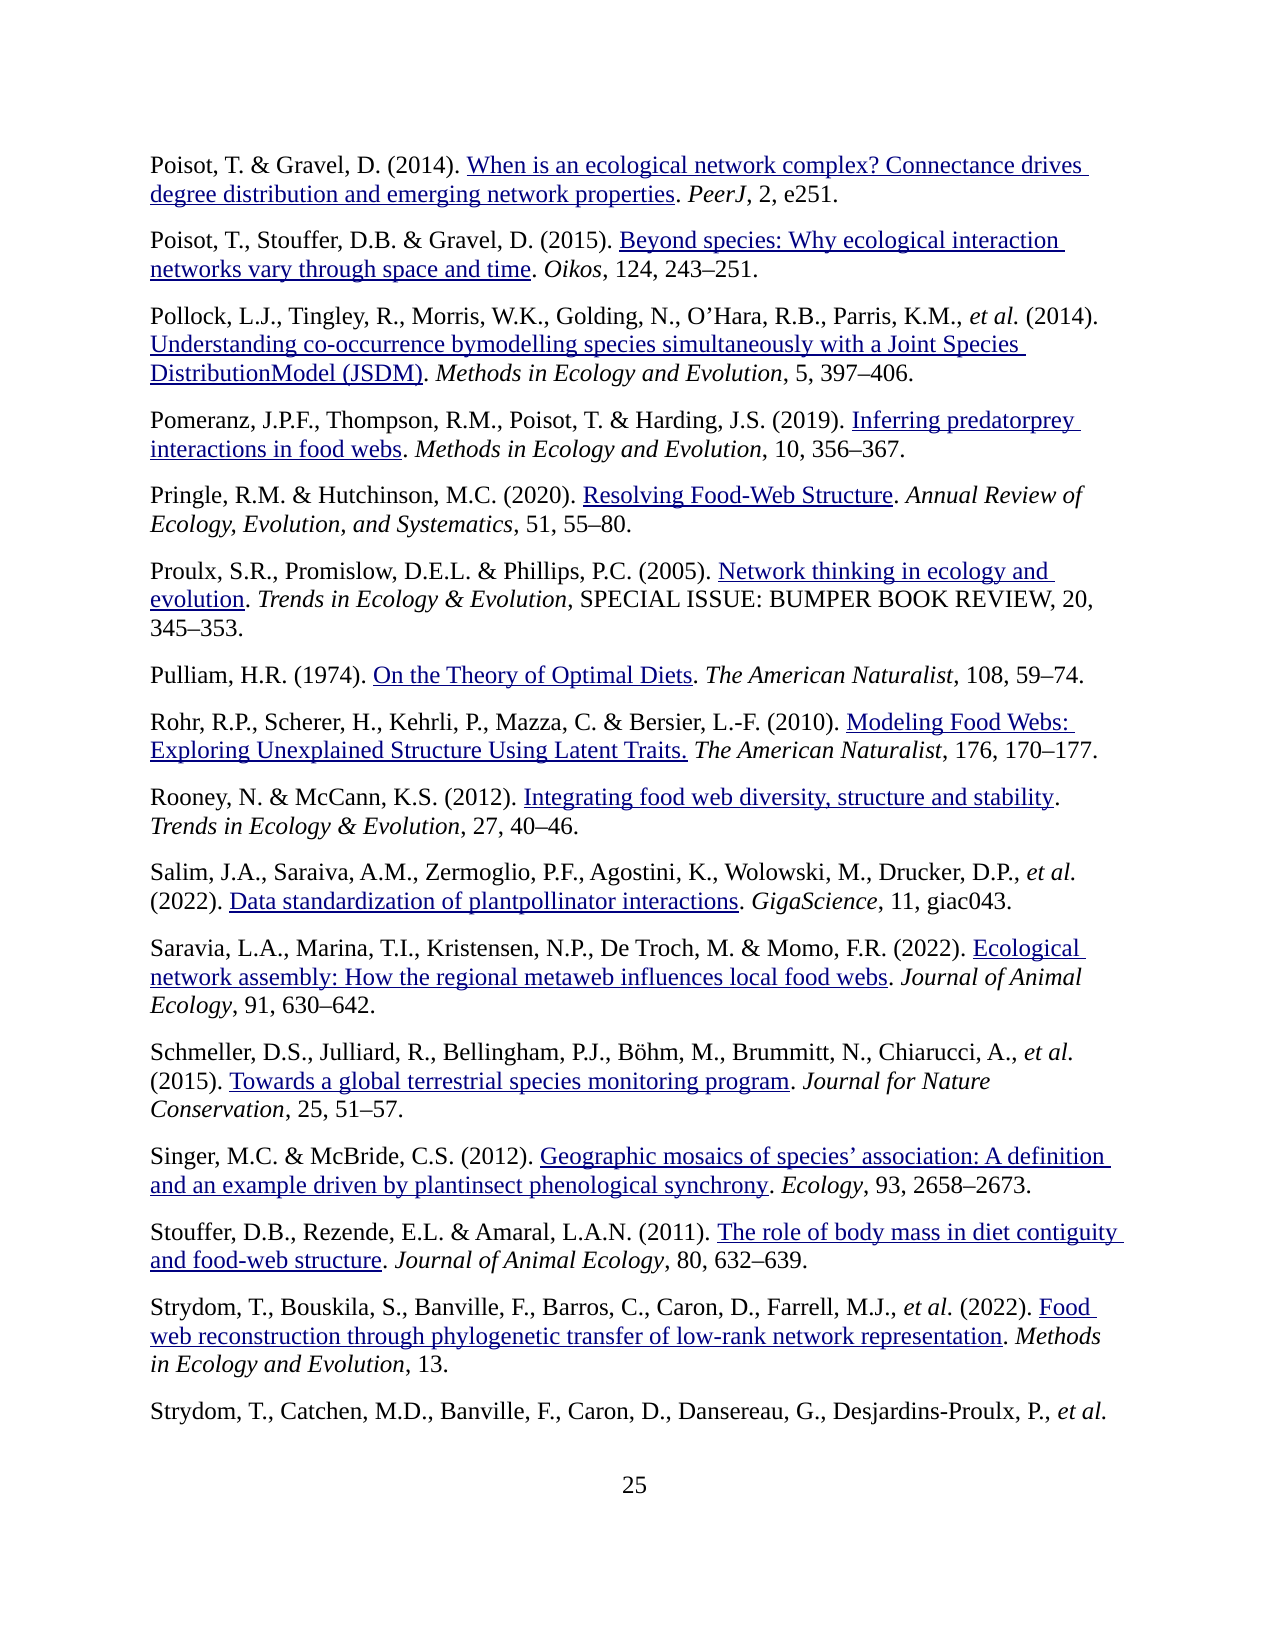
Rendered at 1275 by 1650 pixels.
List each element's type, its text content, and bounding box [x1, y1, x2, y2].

text Schmeller, D.S., Julliard, R., Bellingham, P.J., Böhm, M., Brummitt, N., Chiarucci, A., et al. (2015). Towards a global terrestrial species monitoring program. Journal for Nature Conservation, 25, 51–57. [150, 1037, 1125, 1123]
text Proulx, S.R., Promislow, D.E.L. & Phillips, P.C. (2005). Network thinking in ecology and evolution. Trends in Ecology & Evolution, SPECIAL ISSUE: BUMPER BOOK REVIEW, 20, 345–353. [150, 556, 1125, 642]
text Strydom, T., Catchen, M.D., Banville, F., Caron, D., Dansereau, G., Desjardins-Proulx, P., et al. [150, 1396, 1125, 1425]
text Singer, M.C. & McBride, C.S. (2012). Geographic mosaics of species’ association: A definition and an example driven by plantinsect phenological synchrony. Ecology, 93, 2658–2673. [150, 1141, 1125, 1199]
text Saravia, L.A., Marina, T.I., Kristensen, N.P., De Troch, M. & Momo, F.R. (2022). Ecological network assembly: How the regional metaweb influences local food webs. Journal of Animal Ecology, 91, 630–642. [150, 933, 1125, 1019]
text Poisot, T. & Gravel, D. (2014). When is an ecological network complex? Connectance drives degree distribution and emerging network properties. PeerJ, 2, e251. [150, 150, 1125, 207]
text Poisot, T., Stouffer, D.B. & Gravel, D. (2015). Beyond species: Why ecological interaction networks vary through space and time. Oikos, 124, 243–251. [150, 225, 1125, 283]
text Rooney, N. & McCann, K.S. (2012). Integrating food web diversity, structure and stability. Trends in Ecology & Evolution, 27, 40–46. [150, 782, 1125, 839]
text Pulliam, H.R. (1974). On the Theory of Optimal Diets. The American Naturalist, 108, 59–74. [150, 660, 1125, 689]
text Rohr, R.P., Scherer, H., Kehrli, P., Mazza, C. & Bersier, L.-F. (2010). Modeling Food Webs: Exploring Unexplained Structure Using Latent Traits. The American Naturalist, 176, 170–177. [150, 707, 1125, 764]
text Pomeranz, J.P.F., Thompson, R.M., Poisot, T. & Harding, J.S. (2019). Inferring predatorprey interactions in food webs. Methods in Ecology and Evolution, 10, 356–367. [150, 405, 1125, 462]
text Salim, J.A., Saraiva, A.M., Zermoglio, P.F., Agostini, K., Wolowski, M., Drucker, D.P., et al. (2022). Data standardization of plantpollinator interactions. GigaScience, 11, giac043. [150, 857, 1125, 915]
text Stouffer, D.B., Rezende, E.L. & Amaral, L.A.N. (2011). The role of body mass in diet contiguity and food-web structure. Journal of Animal Ecology, 80, 632–639. [150, 1217, 1125, 1274]
text Pollock, L.J., Tingley, R., Morris, W.K., Golding, N., O’Hara, R.B., Parris, K.M., et al. (2014). Understanding co-occurrence bymodelling species simultaneously with a Joint Species DistributionModel (JSDM). Methods in Ecology and Evolution, 5, 397–406. [150, 301, 1125, 387]
text Strydom, T., Bouskila, S., Banville, F., Barros, C., Caron, D., Farrell, M.J., et al. (2022). Food web reconstruction through phylogenetic transfer of low-rank network representation. Methods in Ecology and Evolution, 13. [150, 1292, 1125, 1378]
text Pringle, R.M. & Hutchinson, M.C. (2020). Resolving Food-Web Structure. Annual Review of Ecology, Evolution, and Systematics, 51, 55–80. [150, 480, 1125, 538]
